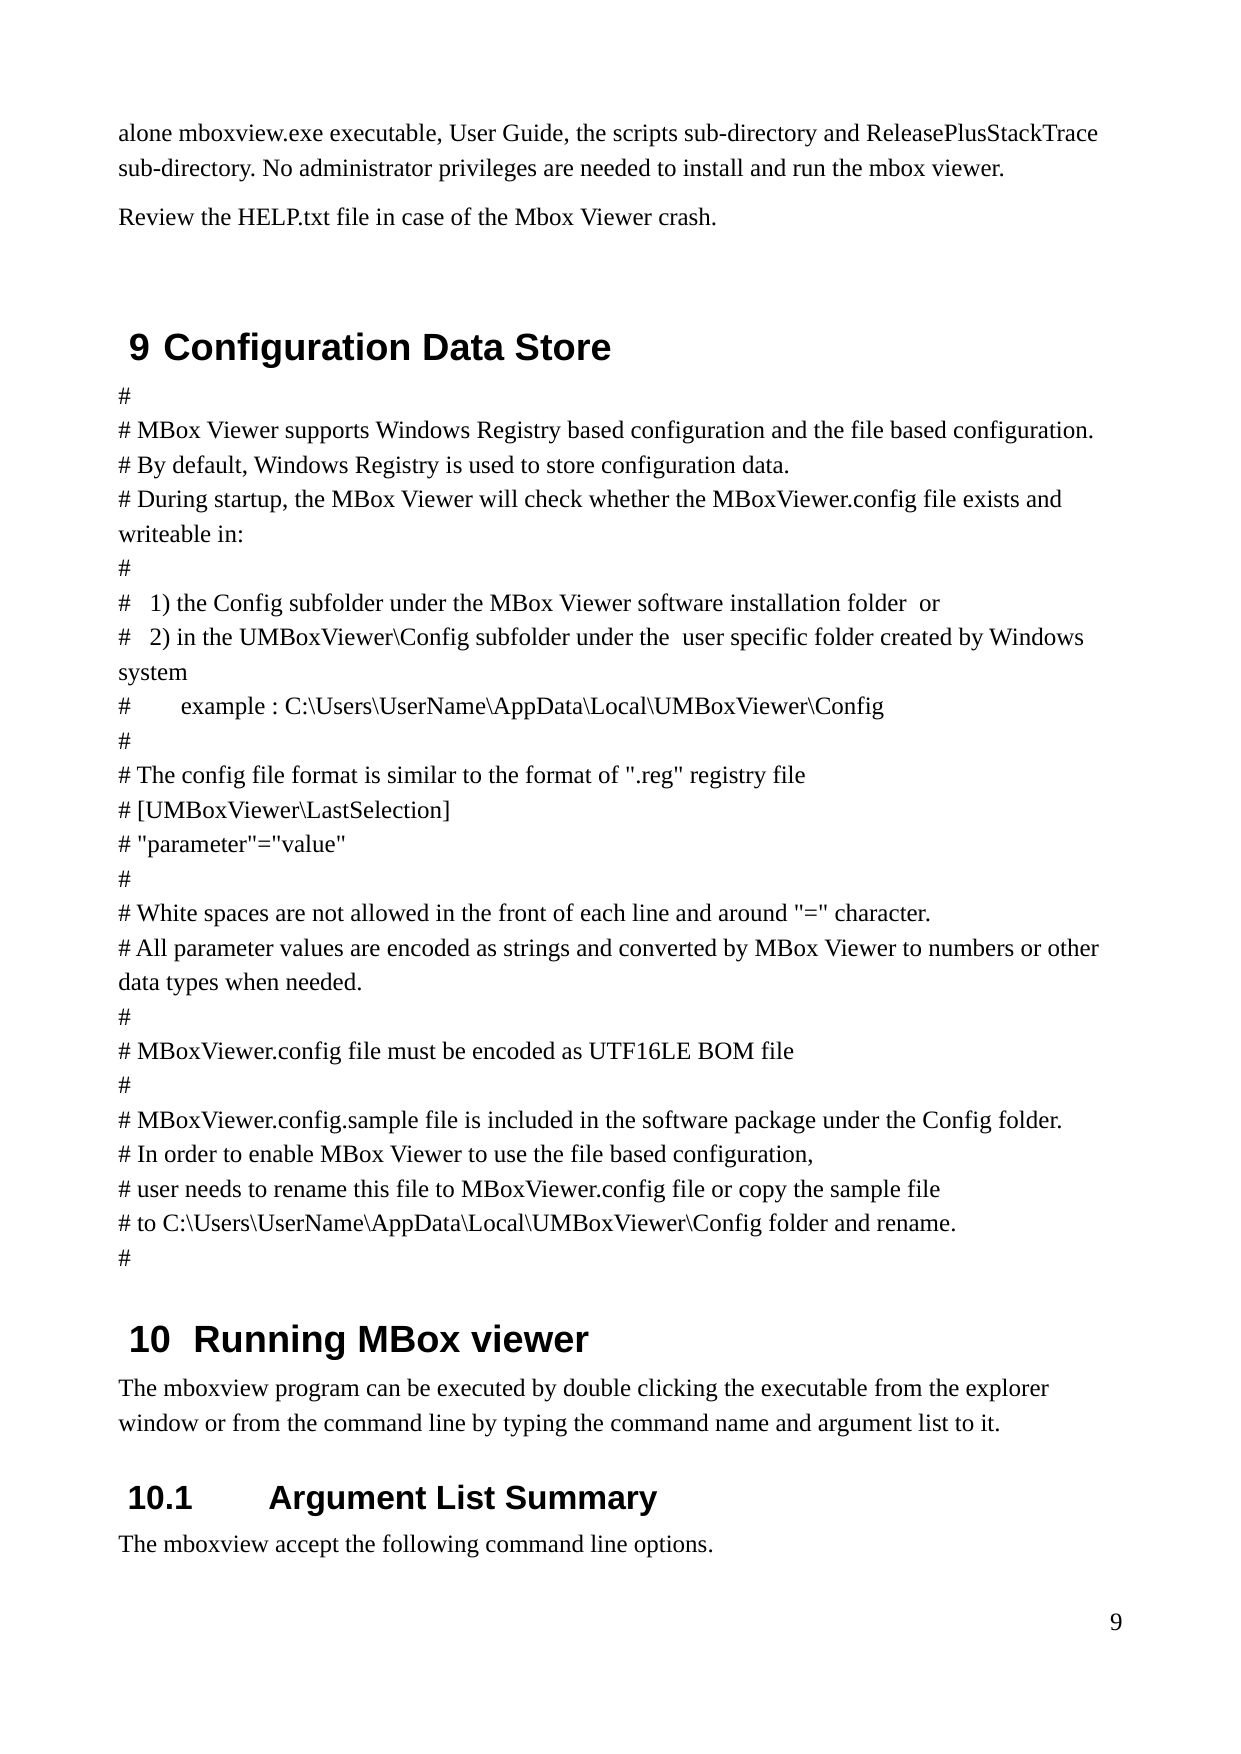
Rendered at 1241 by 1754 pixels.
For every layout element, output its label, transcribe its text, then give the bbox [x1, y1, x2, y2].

text alone mboxview.exe executable, User Guide, the scripts sub-directory and ReleasePlusStackTrace sub-directory. No administrator privileges are needed to install and run the mbox viewer. [118, 118, 1122, 181]
subtitle Configuration Data Store [118, 325, 1122, 368]
subtitle Argument List Summary [118, 1477, 1122, 1516]
text # # MBox Viewer supports Windows Registry based configuration and the file based configuration. # By default, Windows Registry is used to store configuration data. # During startup, the MBox Viewer will check whether the MBoxViewer.config file exists and writeable in: # # 1) the Config subfolder under the MBox Viewer software installation folder or # 2) in the UMBoxViewer\Config subfolder under the user specific folder created by Windows system # example : C:\Users\UserName\AppData\Local\UMBoxViewer\Config # # The config file format is similar to the format of ".reg" registry file # [UMBoxViewer\LastSelection] # "parameter"="value" # # White spaces are not allowed in the front of each line and around "=" character. # All parameter values are encoded as strings and converted by MBox Viewer to numbers or other data types when needed. # # MBoxViewer.config file must be encoded as UTF16LE BOM file # # MBoxViewer.config.sample file is included in the software package under the Config folder. # In order to enable MBox Viewer to use the file based configuration, # user needs to rename this file to MBoxViewer.config file or copy the sample file # to C:\Users\UserName\AppData\Local\UMBoxViewer\Config folder and rename. # [118, 381, 1122, 1272]
text The mboxview program can be executed by double clicking the executable from the explorer window or from the command line by typing the command name and argument list to it. [118, 1373, 1122, 1436]
subtitle Running MBox viewer [118, 1317, 1122, 1361]
text The mboxview accept the following command line options. [118, 1529, 1122, 1557]
text Review the HELP.txt file in case of the Mbox Viewer crash. [118, 202, 1122, 230]
